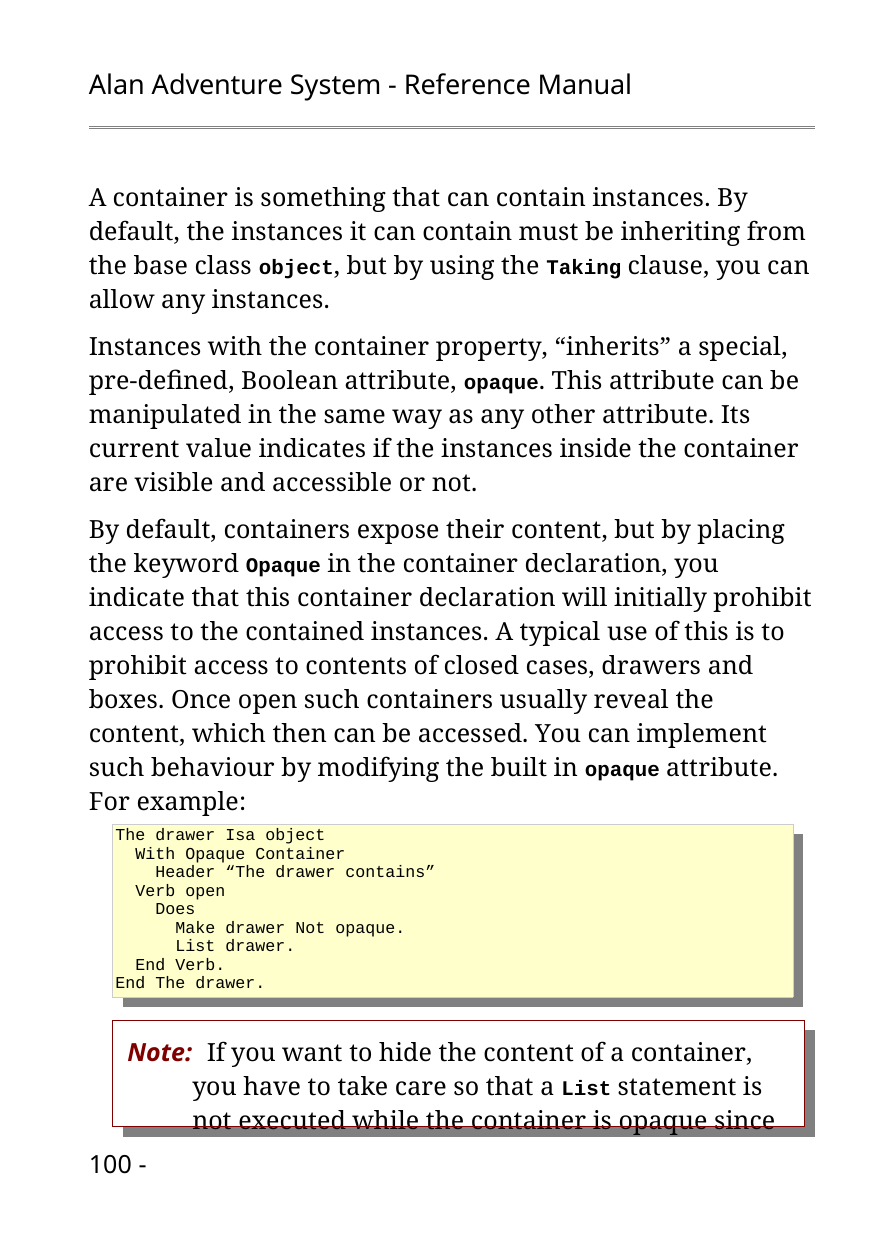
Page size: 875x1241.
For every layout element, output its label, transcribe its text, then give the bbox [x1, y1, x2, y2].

text Instances with the container property, “inherits” a special, pre-defined, Boolean attribute, opaque. This attribute can be manipulated in the same way as any other attribute. Its current value indicates if the instances inside the container are visible and accessible or not. [88, 329, 815, 499]
text By default, containers expose their content, but by placing the keyword Opaque in the container declaration, you indicate that this container declaration will initially prohibit access to the contained instances. A typical use of this is to prohibit access to contents of closed cases, drawers and boxes. Once open such containers usually reveal the content, which then can be accessed. You can implement such behaviour by modifying the built in opaque attribute. For example: [88, 512, 815, 817]
text A container is something that can contain instances. By default, the instances it can contain must be inheriting from the base class object, but by using the Taking clause, you can allow any instances. [88, 180, 815, 316]
text The drawer Isa object With Opaque Container Header “The drawer contains” Verb open Does Make drawer Not opaque. List drawer. End Verb. End The drawer. [113, 825, 793, 997]
list If you want to hide the content of a container, you have to take care so that a List statement is not executed while the container is opaque since [113, 1021, 804, 1126]
